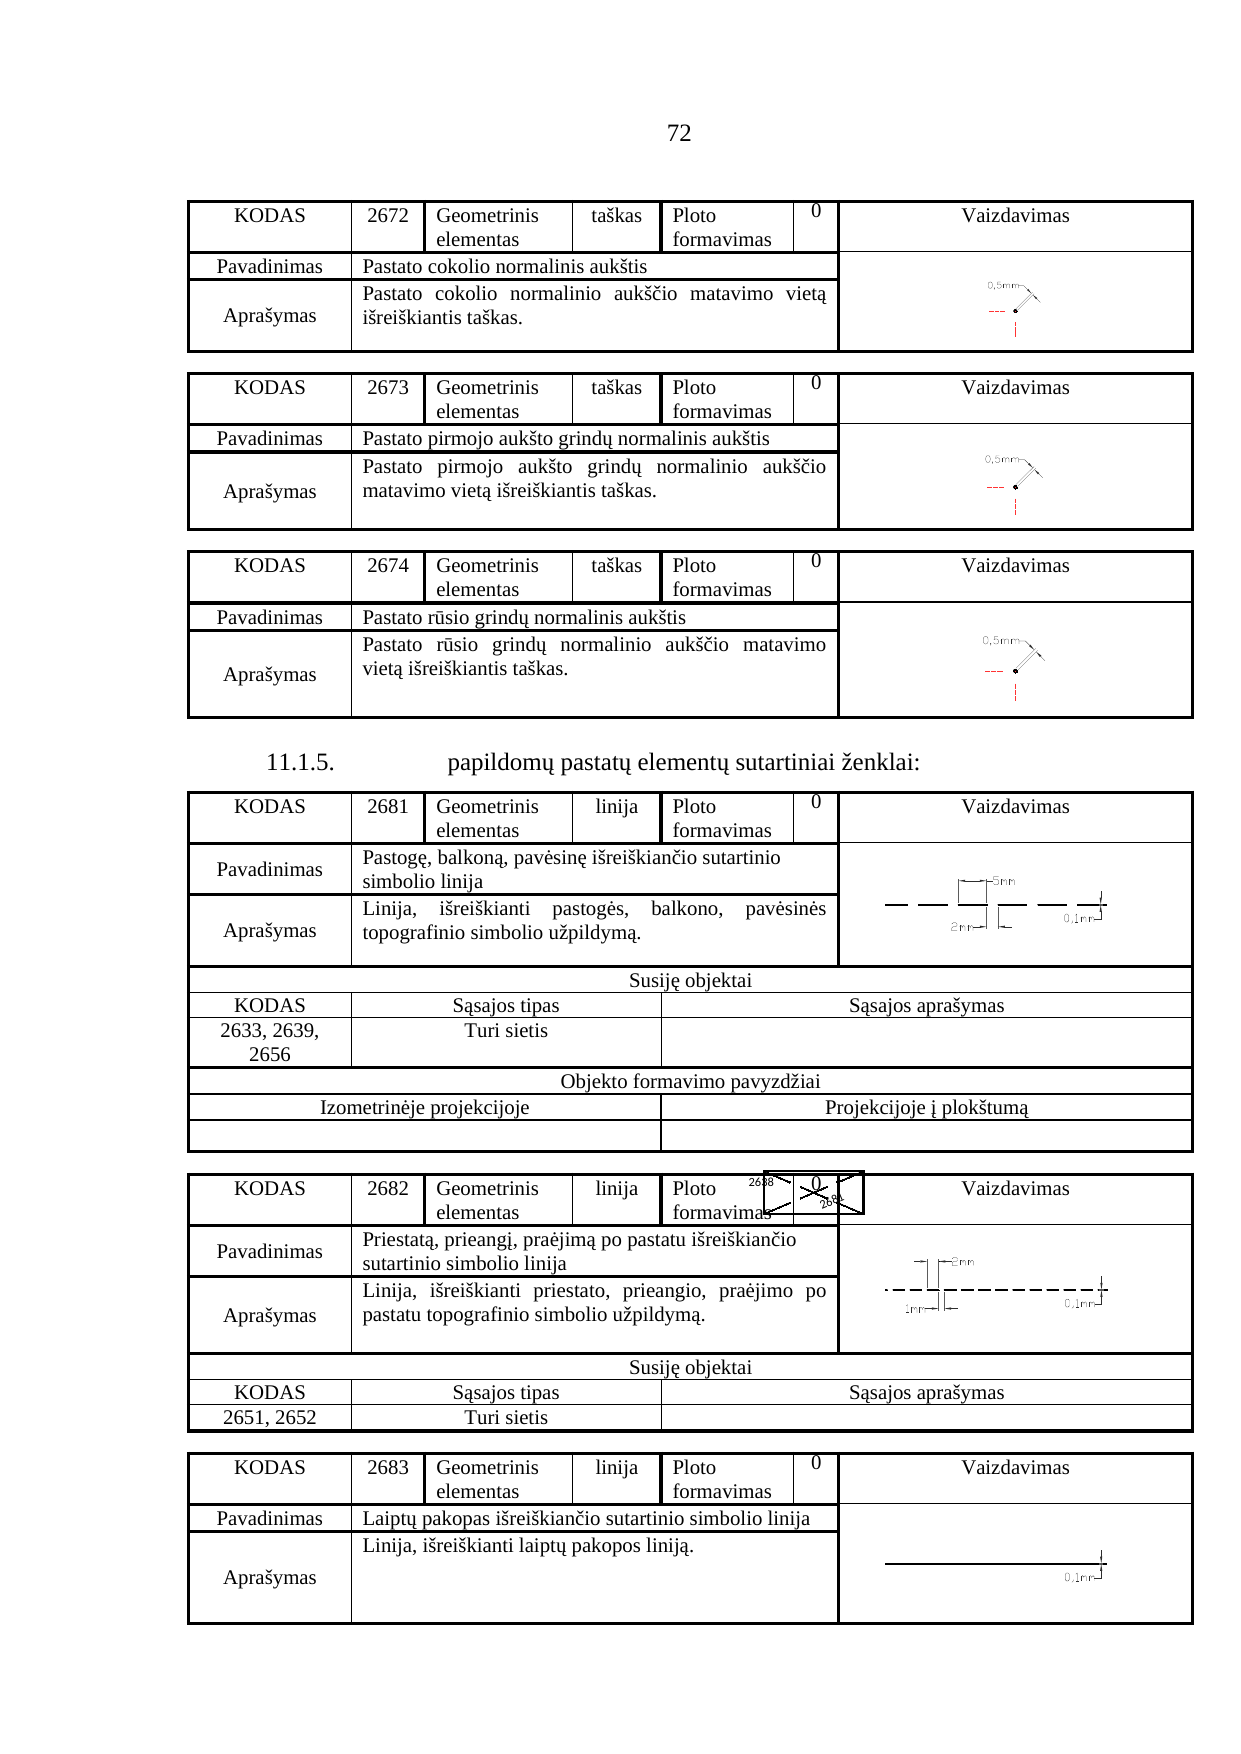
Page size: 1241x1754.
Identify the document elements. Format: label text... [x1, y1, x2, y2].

table_header Ploto formavimas [663, 375, 793, 423]
table_header [794, 1215, 837, 1224]
table_header 2673 [352, 375, 423, 423]
table_cell Aprašymas [190, 896, 351, 964]
table_header Geometrinis elementas [426, 375, 572, 423]
table_header Ploto formavimas [663, 1176, 793, 1224]
table_header Ploto formavimas [663, 794, 793, 842]
table_cell Turi sietis [352, 1018, 661, 1066]
table_cell Linija, išreiškianti pastogės, balkono, pavėsinės topografinio simbolio užpildymą. [352, 896, 837, 964]
table_header Ploto formavimas [663, 203, 793, 251]
table_cell Pavadinimas [190, 605, 351, 629]
table_header 2681 [352, 794, 423, 842]
table_cell Pastato rūsio grindų normalinis aukštis [352, 605, 837, 629]
table_cell Aprašymas [190, 281, 351, 350]
table_cell Susiję objektai [190, 968, 1191, 992]
table_cell Susiję objektai [190, 1355, 1191, 1379]
table_header taškas [573, 203, 659, 251]
table_header taškas [573, 375, 659, 423]
table_cell KODAS [190, 993, 351, 1017]
table_cell Pavadinimas [190, 845, 351, 893]
table_cell Pastato cokolio normalinis aukštis [352, 254, 837, 278]
table_cell [840, 252, 1191, 350]
table_cell [840, 603, 1191, 716]
table_cell Pastato pirmojo aukšto grindų normalinis aukštis [352, 426, 837, 450]
table_header KODAS [190, 203, 351, 251]
table_header Vaizdavimas [840, 1455, 1191, 1503]
table_cell Laiptų pakopas išreiškiančio sutartinio simbolio linija [352, 1506, 837, 1530]
table_header KODAS [190, 794, 351, 842]
table_cell [840, 424, 1191, 528]
table_cell Sąsajos tipas [352, 993, 661, 1017]
table_cell Aprašymas [190, 1533, 351, 1622]
table_header  [794, 1176, 837, 1213]
table_cell Pastato pirmojo aukšto grindų normalinio aukščio matavimo vietą išreiškiantis taškas. [352, 454, 837, 528]
table_header KODAS [190, 1455, 351, 1503]
table_header Vaizdavimas [840, 375, 1191, 423]
table_header Vaizdavimas [840, 203, 1191, 251]
table_cell Sąsajos aprašymas [662, 1380, 1191, 1404]
table_cell Linija, išreiškianti priestato, prieangio, praėjimo po pastatu topografinio simbolio užpildymą. [352, 1278, 837, 1352]
table_header linija [573, 794, 659, 842]
table_cell 2633, 2639, 2656 [190, 1018, 351, 1066]
table_cell Priestatą, prieangį, praėjimą po pastatu išreiškiančio sutartinio simbolio linija [352, 1227, 837, 1275]
table_cell Pavadinimas [190, 1506, 351, 1530]
table_header Ploto formavimas [663, 1455, 793, 1503]
table_header KODAS [190, 1176, 351, 1224]
table_cell Linija, išreiškianti laiptų pakopos liniją. [352, 1533, 837, 1622]
table_header KODAS [190, 553, 351, 601]
table_header Geometrinis elementas [426, 203, 572, 251]
table_cell Sąsajos tipas [352, 1380, 661, 1404]
table_header Vaizdavimas [840, 794, 1191, 842]
table_header taškas [573, 553, 659, 601]
table_cell [190, 1121, 660, 1150]
table_header Geometrinis elementas [426, 1176, 572, 1224]
table_cell Pavadinimas [190, 254, 351, 278]
table_header Ploto formavimas [663, 553, 793, 601]
table_cell Pavadinimas [190, 1227, 351, 1275]
text 11.1.5. papildomų pastatų elementų sutartiniai ženklai: [177, 747, 1181, 776]
table_cell Pavadinimas [190, 426, 351, 450]
table_header  [794, 794, 837, 842]
table_cell Aprašymas [190, 1278, 351, 1352]
table_header Geometrinis elementas [426, 553, 572, 601]
table_cell Projekcijoje į plokštumą [662, 1095, 1191, 1119]
table_cell Pastogę, balkoną, pavėsinę išreiškiančio sutartinio simbolio linija [352, 845, 837, 893]
table_header  [794, 553, 837, 601]
table_cell Turi sietis [352, 1405, 661, 1429]
table_cell [840, 1504, 1191, 1622]
table_header  [794, 1455, 837, 1503]
table_header Vaizdavimas [840, 553, 1191, 601]
table_header 2674 [352, 553, 423, 601]
table_cell Sąsajos aprašymas [662, 993, 1191, 1017]
table_cell [840, 843, 1191, 964]
table_cell Pastato cokolio normalinio aukščio matavimo vietą išreiškiantis taškas. [352, 281, 837, 350]
table_header KODAS [190, 375, 351, 423]
table_header Vaizdavimas [840, 1176, 1191, 1224]
table_cell KODAS [190, 1380, 351, 1404]
table_cell [662, 1121, 1191, 1150]
table_cell Izometrinėje projekcijoje [190, 1095, 660, 1119]
table_cell Objekto formavimo pavyzdžiai [190, 1069, 1191, 1093]
table_header Geometrinis elementas [426, 794, 572, 842]
table_header  [794, 375, 837, 423]
table_cell [662, 1405, 1191, 1429]
table_cell [840, 1225, 1191, 1352]
table_header 2683 [352, 1455, 423, 1503]
table_header Geometrinis elementas [426, 1455, 572, 1503]
table_cell [662, 1018, 1191, 1066]
table_cell Pastato rūsio grindų normalinio aukščio matavimo vietą išreiškiantis taškas. [352, 632, 837, 716]
table_header 2682 [352, 1176, 423, 1224]
table_cell 2651, 2652 [190, 1405, 351, 1429]
table_cell Aprašymas [190, 632, 351, 716]
table_header linija [573, 1176, 659, 1224]
table_header 2672 [352, 203, 423, 251]
table_header  [794, 203, 837, 251]
table_header linija [573, 1455, 659, 1503]
table_cell Aprašymas [190, 454, 351, 528]
